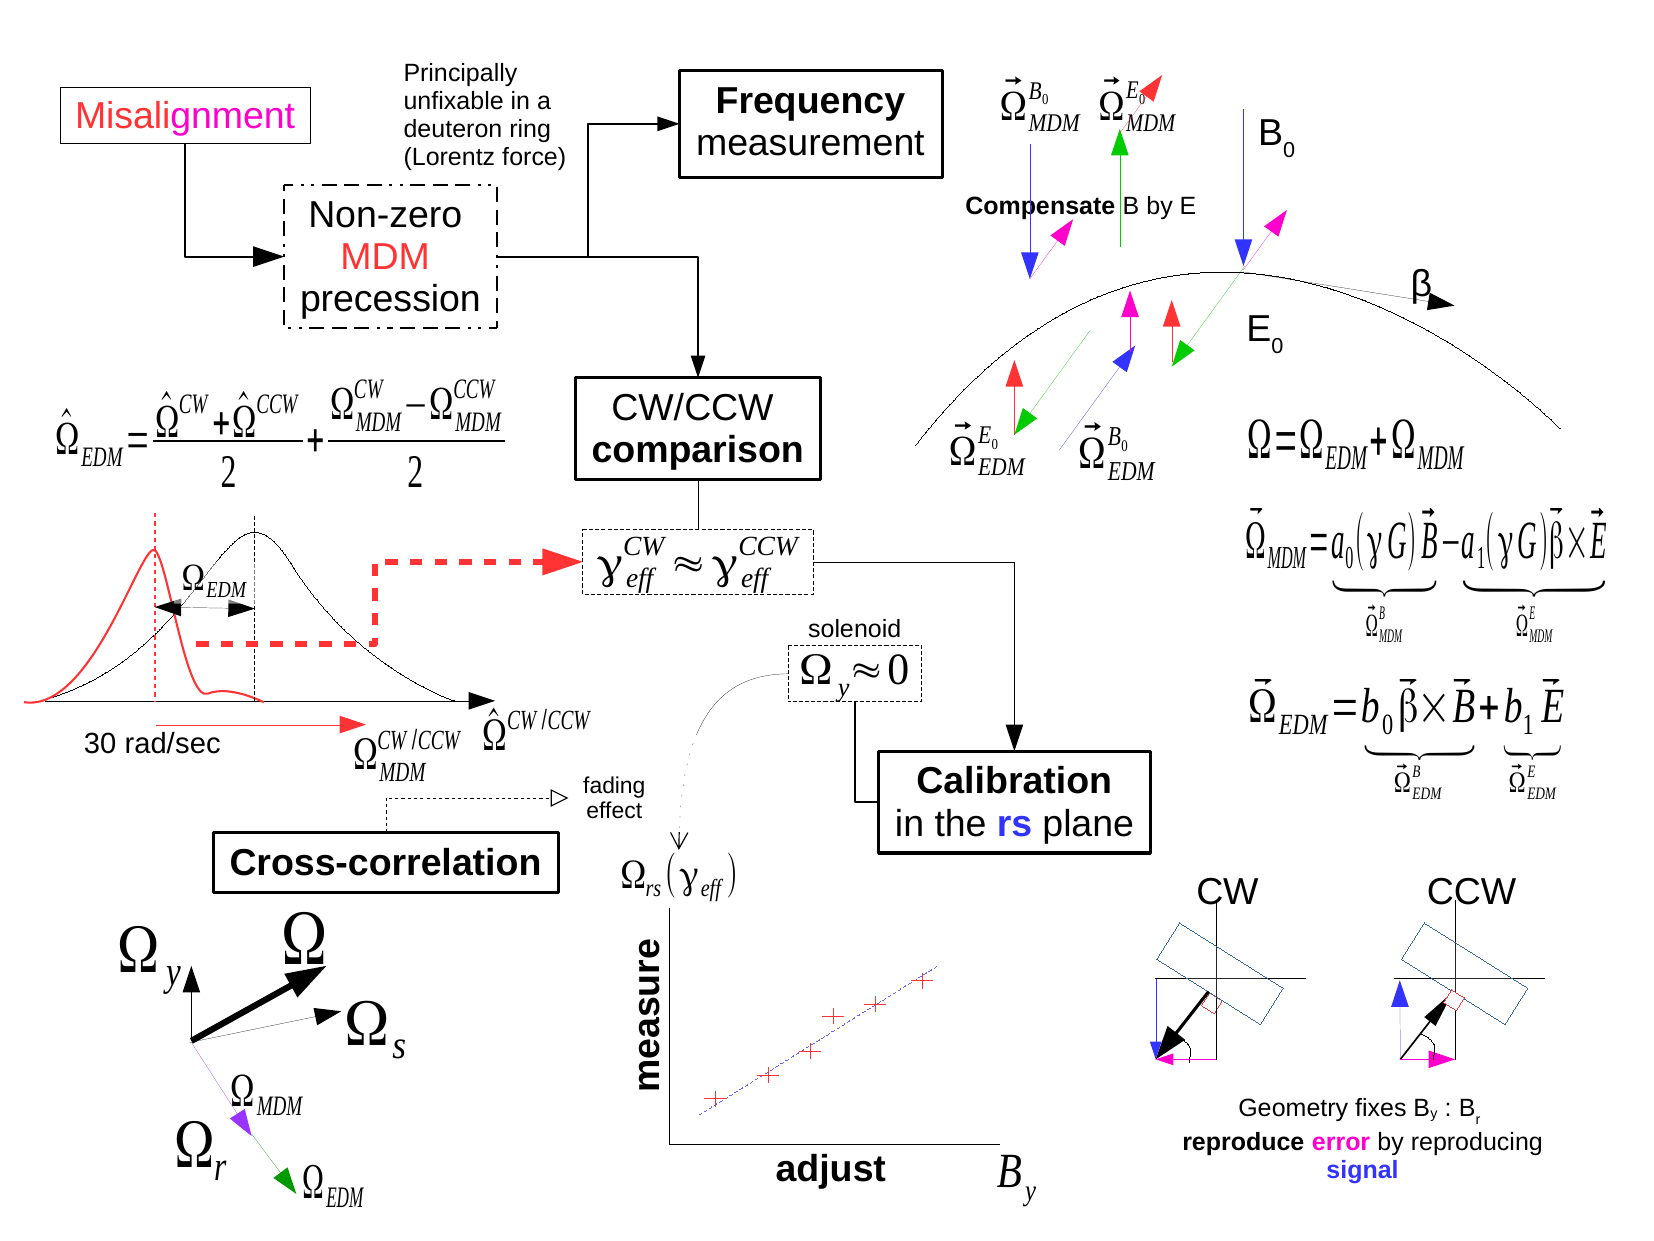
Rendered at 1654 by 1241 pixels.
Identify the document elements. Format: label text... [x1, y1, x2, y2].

chart [474, 703, 601, 754]
text_box fading effect [568, 765, 668, 831]
chart [47, 372, 514, 497]
text_box Geometry fixes By : Br reproduce error by reproducing signal [1167, 1086, 1576, 1194]
chart [990, 75, 1186, 136]
chart [295, 1160, 372, 1216]
text_box [1156, 922, 1284, 1025]
chart [345, 723, 471, 788]
chart [329, 995, 420, 1069]
text_box Cross-correlation [213, 832, 559, 893]
chart [104, 920, 195, 996]
chart [1239, 679, 1574, 805]
chart [611, 849, 747, 903]
text_box Frequency measurement [679, 70, 943, 178]
text_box 30 rad/sec [69, 720, 236, 768]
chart [266, 905, 342, 966]
chart [173, 561, 255, 604]
text_box CW [1181, 863, 1274, 920]
text_box Compensate B by E [1031, 184, 1120, 228]
text_box Principally unfixable in a deuteron ring (Lorentz force) [388, 51, 593, 181]
chart [1239, 508, 1615, 647]
text_box Compensate B by E [1121, 184, 1212, 228]
text_box Non-zero MDM precession [284, 185, 497, 328]
chart [582, 529, 814, 595]
chart [984, 1144, 1048, 1207]
chart [161, 1070, 312, 1191]
text_box solenoid [793, 607, 917, 651]
text_box β [1395, 255, 1436, 312]
text_box [1401, 922, 1528, 1025]
chart [788, 645, 922, 702]
chart [1069, 420, 1165, 485]
text_box Misalignment [60, 87, 311, 144]
text_box E0 [1231, 299, 1306, 366]
text_box Calibration in the rs plane [878, 751, 1151, 853]
chart [1239, 415, 1473, 479]
text_box B0 [1243, 103, 1321, 185]
chart [939, 420, 1036, 481]
text_box Compensate B by E [950, 184, 1030, 228]
text_box CCW [1412, 863, 1532, 920]
text_box CW/CCW comparison [575, 377, 821, 480]
text_box adjust [760, 1140, 902, 1198]
text_box measure [617, 923, 675, 1108]
